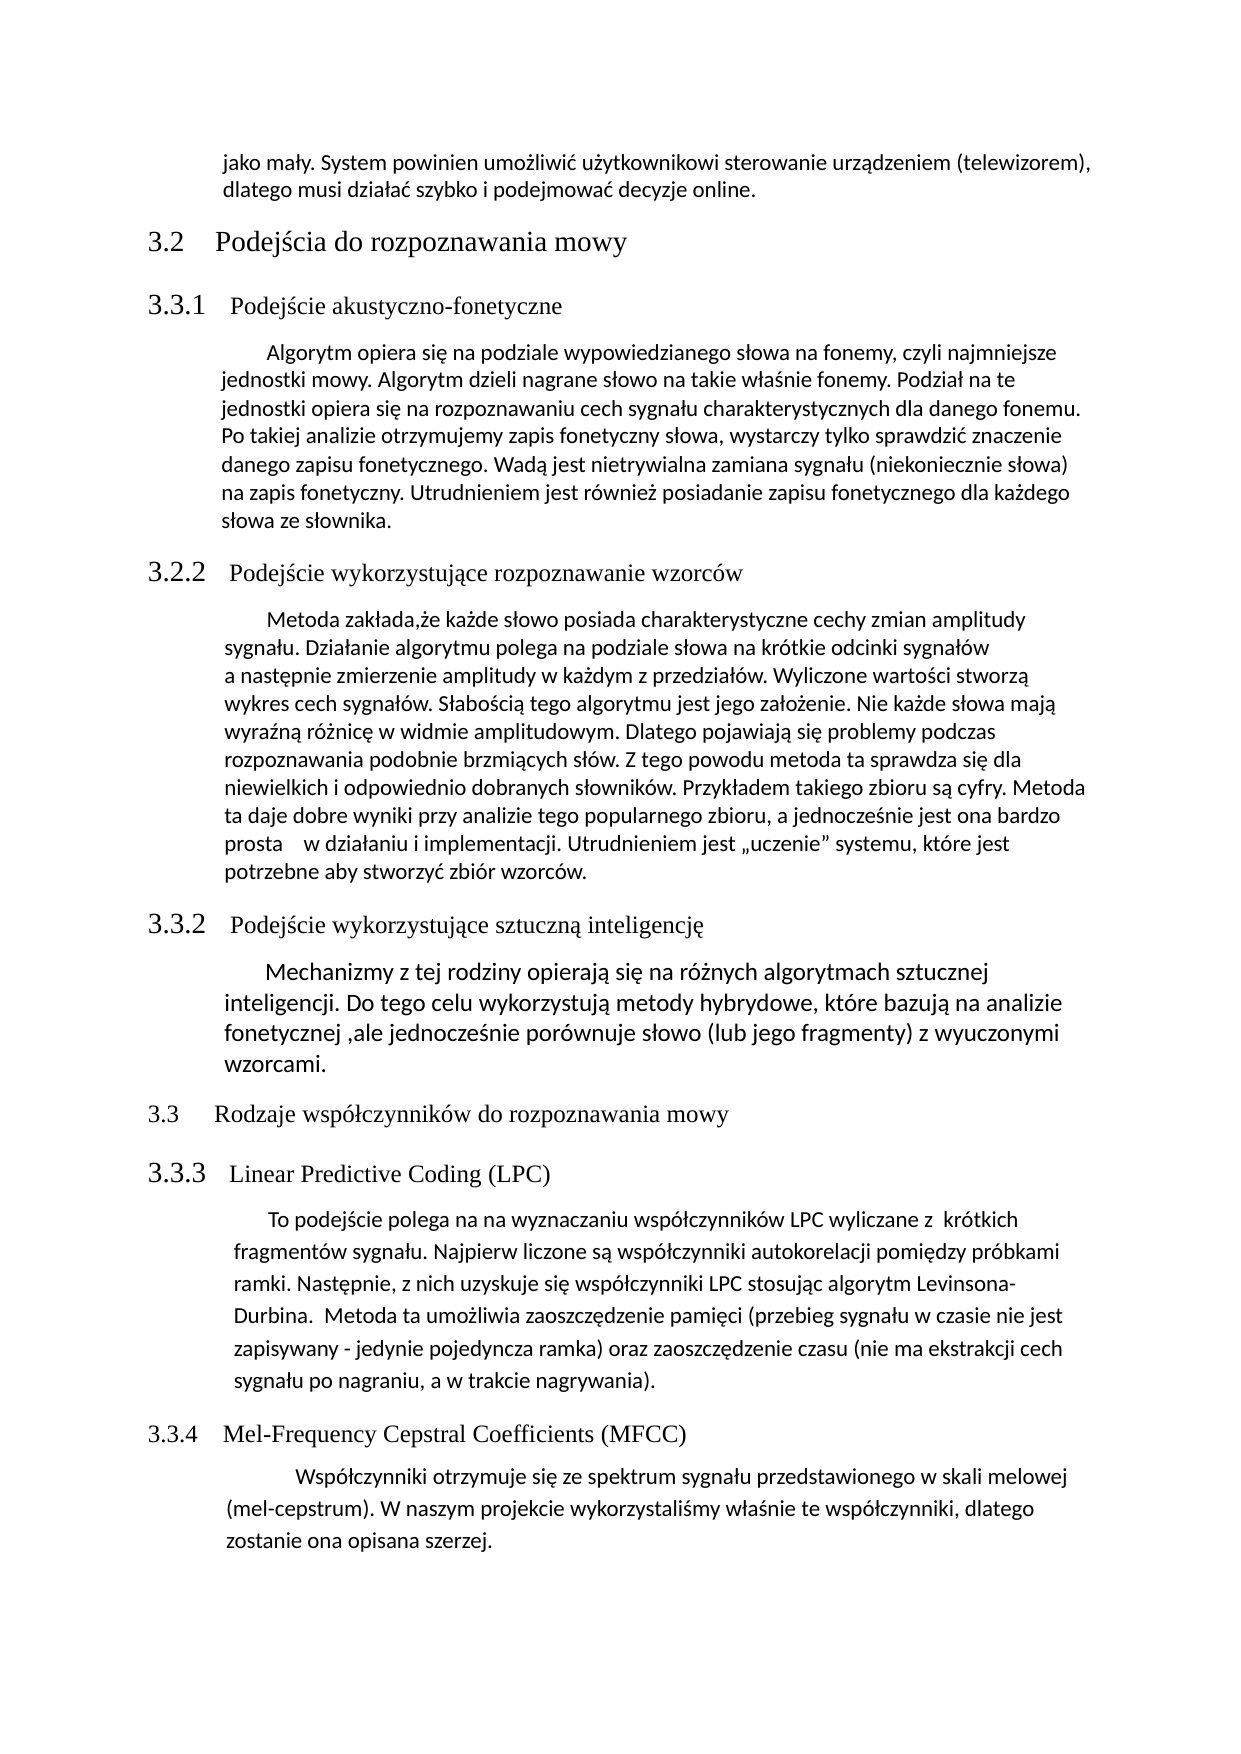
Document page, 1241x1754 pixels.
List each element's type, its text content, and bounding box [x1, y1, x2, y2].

text jako mały. System powinien umożliwić użytkownikowi sterowanie urządzeniem (telewizorem), dlatego musi działać szybko i podejmować decyzje online. [223, 148, 1093, 204]
text Algorytm opiera się na podziale wypowiedzianego słowa na fonemy, czyli najmniejsze jednostki mowy. Algorytm dzieli nagrane słowo na takie właśnie fonemy. Podział na te jednostki opiera się na rozpoznawaniu cech sygnału charakterystycznych dla danego fonemu. Po takiej analizie otrzymujemy zapis fonetyczny słowa, wystarczy tylko sprawdzić znaczenie danego zapisu fonetycznego. Wadą jest nietrywialna zamiana sygnału (niekoniecznie słowa) na zapis fonetyczny. Utrudnieniem jest również posiadanie zapisu fonetycznego dla każdego słowa ze słownika. [221, 338, 1093, 534]
text Metoda zakłada,że każde słowo posiada charakterystyczne cechy zmian amplitudy sygnału. Działanie algorytmu polega na podziale słowa na krótkie odcinki sygnałów a następnie zmierzenie amplitudy w każdym z przedziałów. Wyliczone wartości stworzą wykres cech sygnałów. Słabością tego algorytmu jest jego założenie. Nie każde słowa mają wyraźną różnicę w widmie amplitudowym. Dlatego pojawiają się problemy podczas rozpoznawania podobnie brzmiących słów. Z tego powodu metoda ta sprawdza się dla niewielkich i odpowiednio dobranych słowników. Przykładem takiego zbioru są cyfry. Metoda ta daje dobre wyniki przy analizie tego popularnego zbioru, a jednocześnie jest ona bardzo prosta w działaniu i implementacji. Utrudnieniem jest „uczenie” systemu, które jest potrzebne aby stworzyć zbiór wzorców. [224, 605, 1093, 885]
subtitle Podejście akustyczno-fonetyczne [148, 287, 1093, 321]
subtitle Podejście wykorzystujące rozpoznawanie wzorców [148, 554, 1093, 588]
list Współczynniki otrzymuje się ze spektrum sygnału przedstawionego w skali melowej (mel-cepstrum). W naszym projekcie wykorzystaliśmy właśnie te współczynniki, dlatego zostanie ona opisana szerzej. [188, 1462, 1093, 1554]
subtitle Podejścia do rozpoznawania mowy [148, 224, 1093, 258]
subtitle Linear Predictive Coding (LPC) [148, 1155, 1093, 1188]
list To podejście polega na na wyznaczaniu współczynników LPC wyliczane z krótkich fragmentów sygnału. Najpierw liczone są współczynniki autokorelacji pomiędzy próbkami ramki. Następnie, z nich uzyskuje się współczynniki LPC stosując algorytm Levinsona-Durbina. Metoda ta umożliwia zaoszczędzenie pamięci (przebieg sygnału w czasie nie jest zapisywany - jedynie pojedyncza ramka) oraz zaoszczędzenie czasu (nie ma ekstrakcji cech sygnału po nagraniu, a w trakcie nagrywania). [233, 1205, 1093, 1394]
subtitle Rodzaje współczynników do rozpoznawania mowy [148, 1099, 1093, 1128]
subtitle Podejście wykorzystujące sztuczną inteligencję [148, 906, 1093, 939]
text Mechanizmy z tej rodziny opierają się na różnych algorytmach sztucznej inteligencji. Do tego celu wykorzystują metody hybrydowe, które bazują na analizie fonetycznej ,ale jednocześnie porównuje słowo (lub jego fragmenty) z wyuczonymi wzorcami. [224, 956, 1093, 1078]
subtitle Mel-Frequency Cepstral Coefficients (MFCC) [148, 1419, 1093, 1448]
